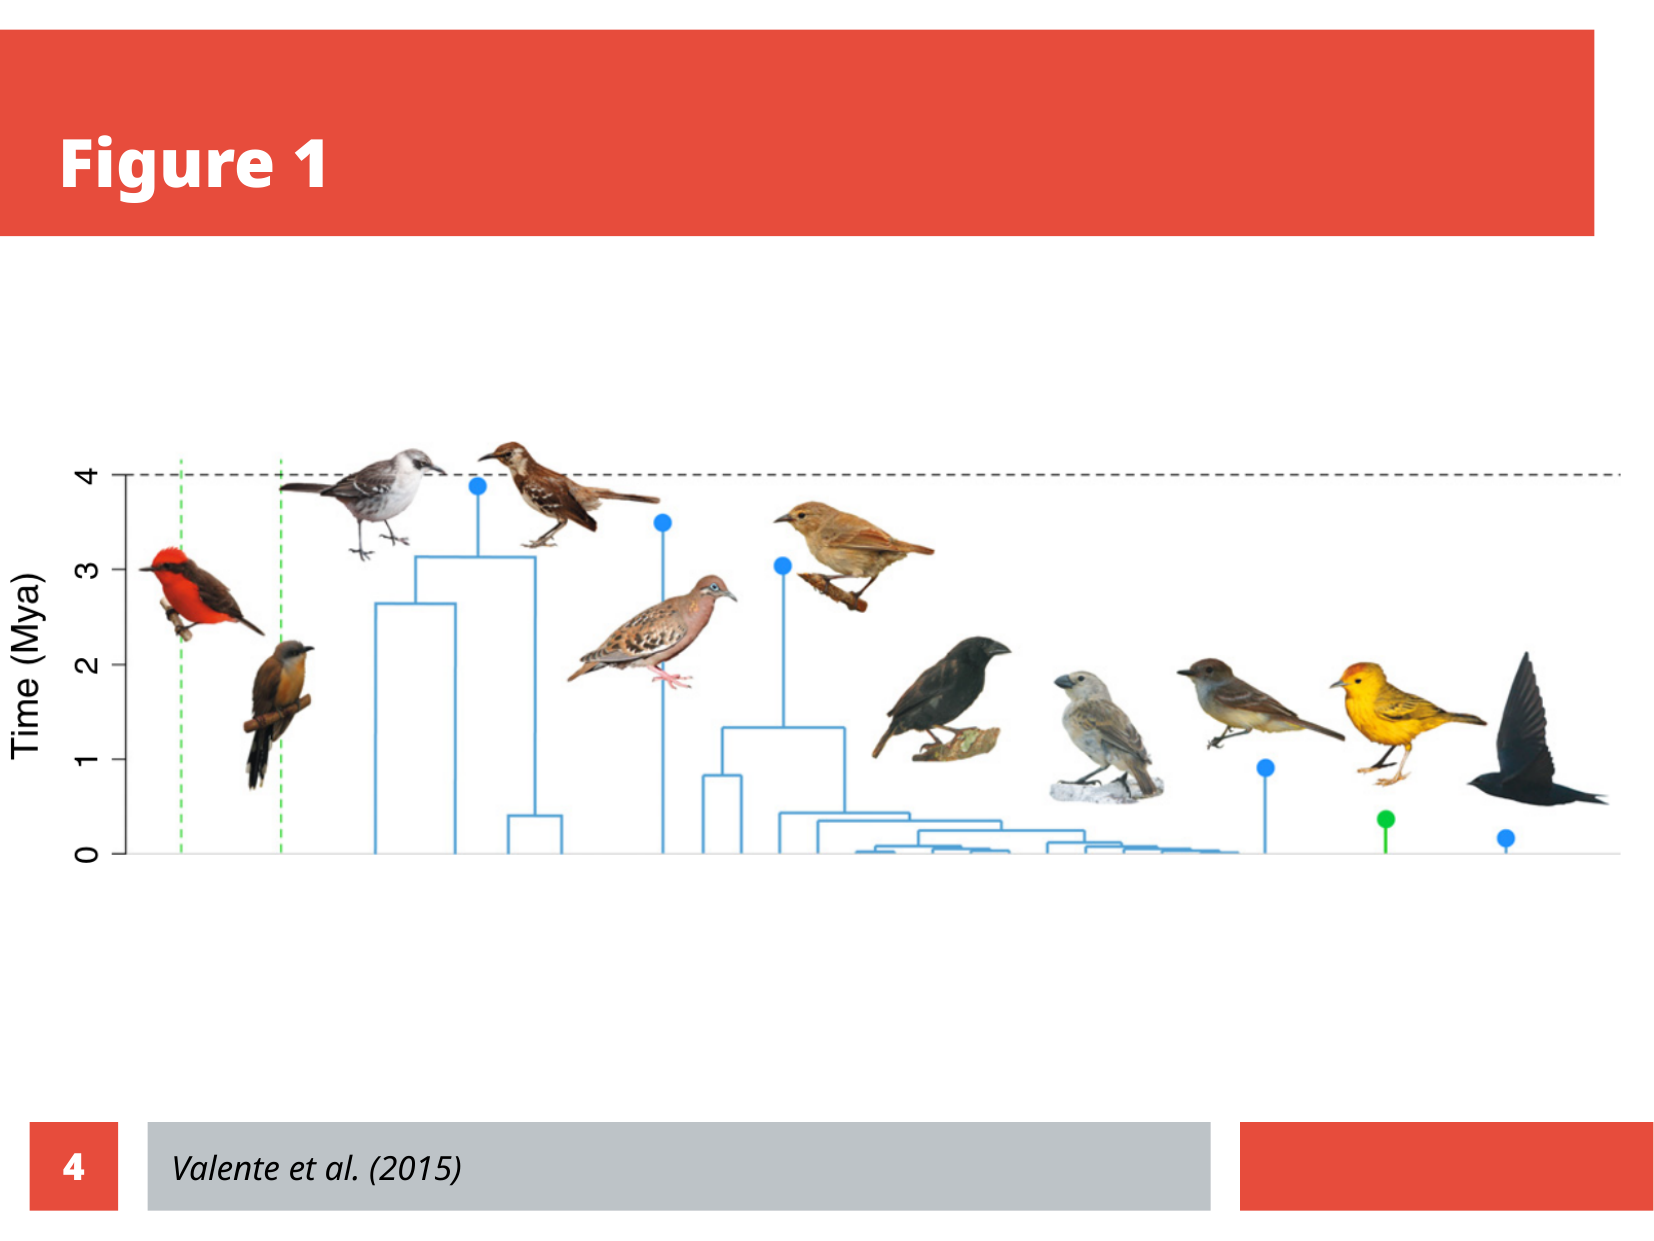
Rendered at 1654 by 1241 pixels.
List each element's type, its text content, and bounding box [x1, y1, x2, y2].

picture [10, 441, 1621, 863]
title Figure 1 [59, 59, 1595, 207]
text_box Valente et al. (2015) [156, 1137, 528, 1191]
